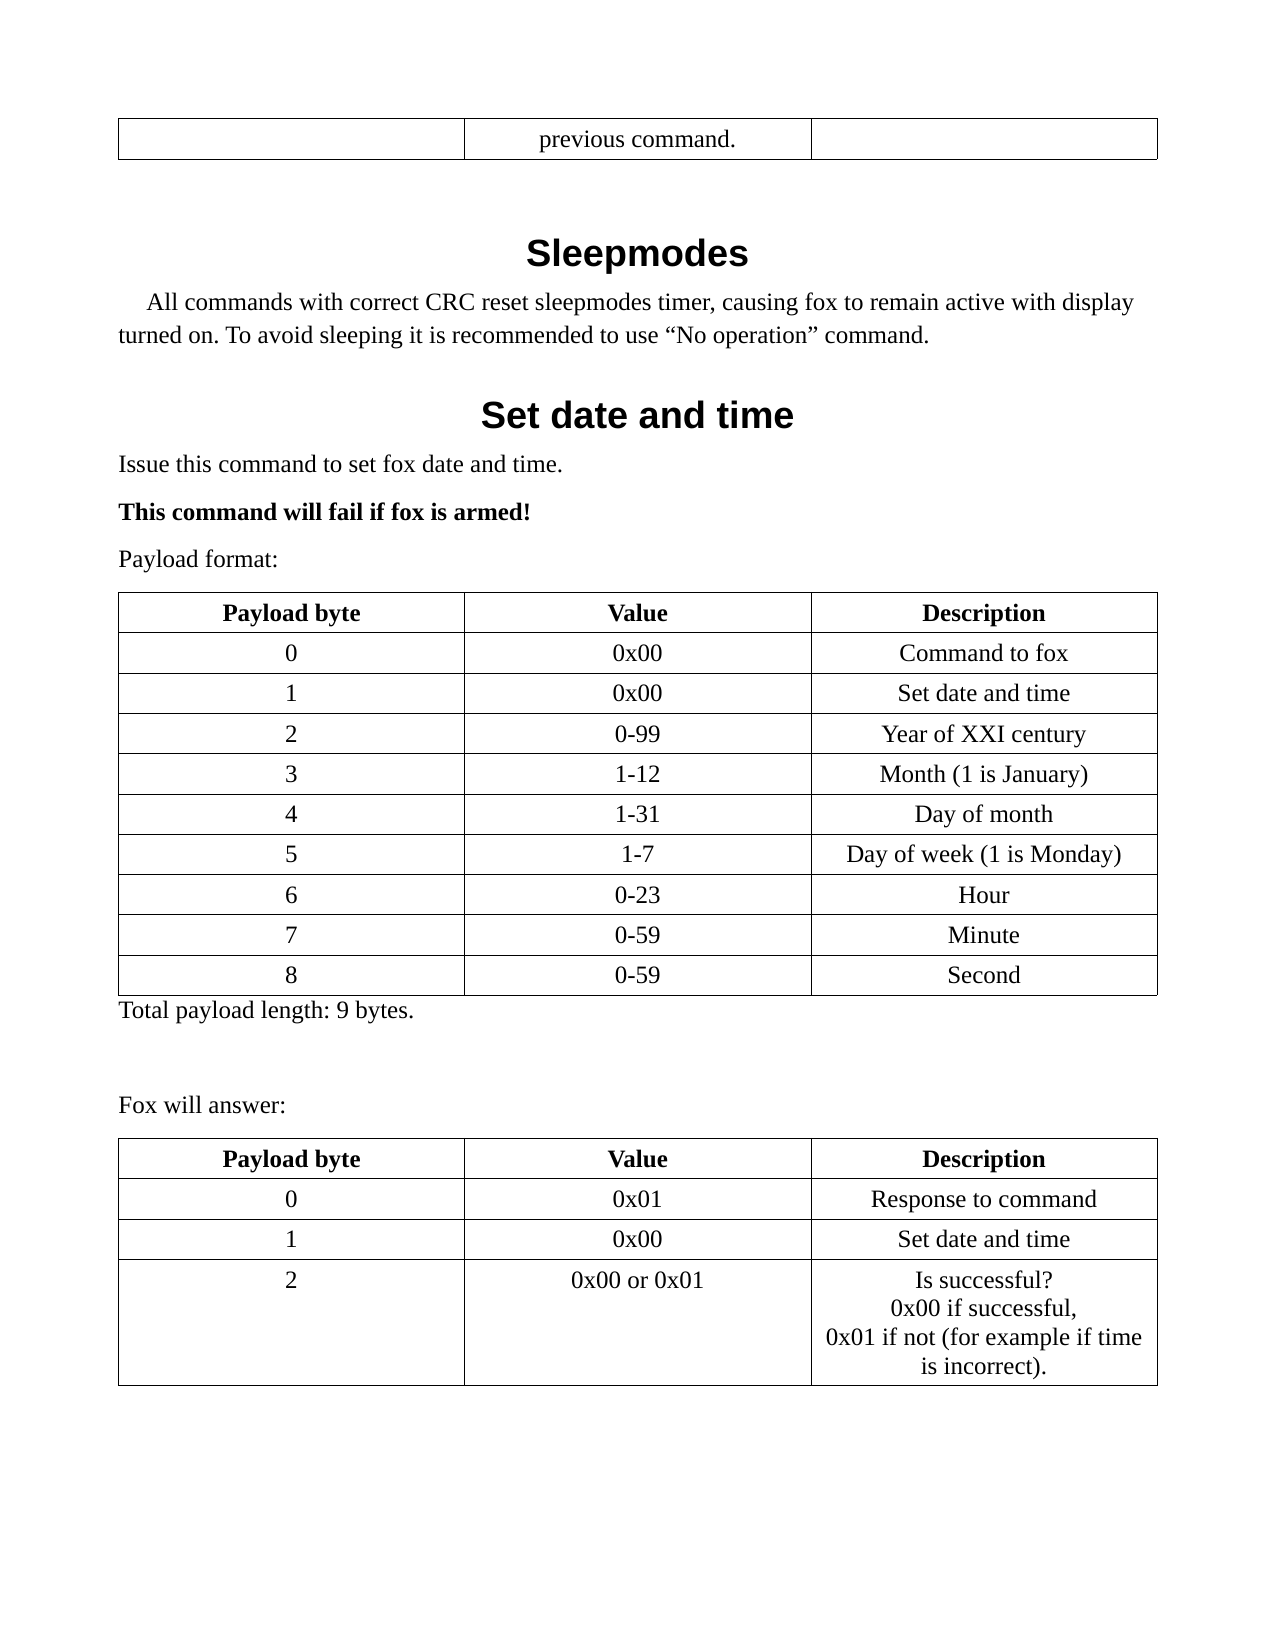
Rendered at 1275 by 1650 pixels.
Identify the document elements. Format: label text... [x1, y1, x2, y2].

table_cell 0x01 [465, 1179, 811, 1218]
subtitle Sleepmodes [118, 231, 1157, 275]
table_cell Day of week (1 is Monday) [812, 835, 1157, 874]
table_cell 7 [119, 915, 464, 955]
table_cell 0-99 [465, 714, 811, 753]
table_cell [119, 119, 464, 158]
table_cell Hour [812, 875, 1157, 914]
table_cell Second [812, 956, 1157, 995]
table_cell 4 [119, 795, 464, 834]
table_header Description [812, 593, 1157, 632]
table_cell 0-23 [465, 875, 811, 914]
text This command will fail if fox is armed! [118, 497, 1157, 525]
table_cell 2 [119, 1260, 464, 1385]
text Total payload length: 9 bytes. [118, 996, 1157, 1024]
table_cell 0 [119, 633, 464, 672]
table_cell 0-59 [465, 956, 811, 995]
table_cell 0 [119, 1179, 464, 1218]
table_cell 1 [119, 1220, 464, 1259]
table_header Value [465, 593, 811, 632]
table_cell Minute [812, 915, 1157, 955]
table_cell 5 [119, 835, 464, 874]
table_cell 0x00 [465, 633, 811, 672]
table_cell 6 [119, 875, 464, 914]
table_cell 3 [119, 754, 464, 793]
table_cell Year of XXI century [812, 714, 1157, 753]
table_cell 1 [119, 674, 464, 713]
subtitle Set date and time [118, 393, 1157, 437]
table_cell Set date and time [812, 674, 1157, 713]
table_cell 0x00 [465, 1220, 811, 1259]
text All commands with correct CRC reset sleepmodes timer, causing fox to remain active with display turned on. To avoid sleeping it is recommended to use “No operation” command. [118, 287, 1157, 349]
table_cell Month (1 is January) [812, 754, 1157, 793]
table_cell 2 [119, 714, 464, 753]
table_cell previous command. [465, 119, 811, 158]
table_header Payload byte [119, 593, 464, 632]
table_cell 0-59 [465, 915, 811, 955]
table_cell Command to fox [812, 633, 1157, 672]
text Issue this command to set fox date and time. [118, 449, 1157, 478]
table_cell Set date and time [812, 1220, 1157, 1259]
table_cell 0x00 [465, 674, 811, 713]
table_cell 1-31 [465, 795, 811, 834]
text Payload format: [118, 544, 1157, 573]
text Fox will answer: [118, 1090, 1157, 1119]
table_header Description [812, 1139, 1157, 1178]
table_cell Is successful? 0x00 if successful, 0x01 if not (for example if time is incorrect). [812, 1260, 1157, 1385]
table_cell 0x00 or 0x01 [465, 1260, 811, 1385]
table_header Value [465, 1139, 811, 1178]
table_cell Day of month [812, 795, 1157, 834]
table_cell 1-7 [465, 835, 811, 874]
table_cell Response to command [812, 1179, 1157, 1218]
table_header Payload byte [119, 1139, 464, 1178]
table_cell 1-12 [465, 754, 811, 793]
table_cell [812, 119, 1157, 158]
table_cell 8 [119, 956, 464, 995]
